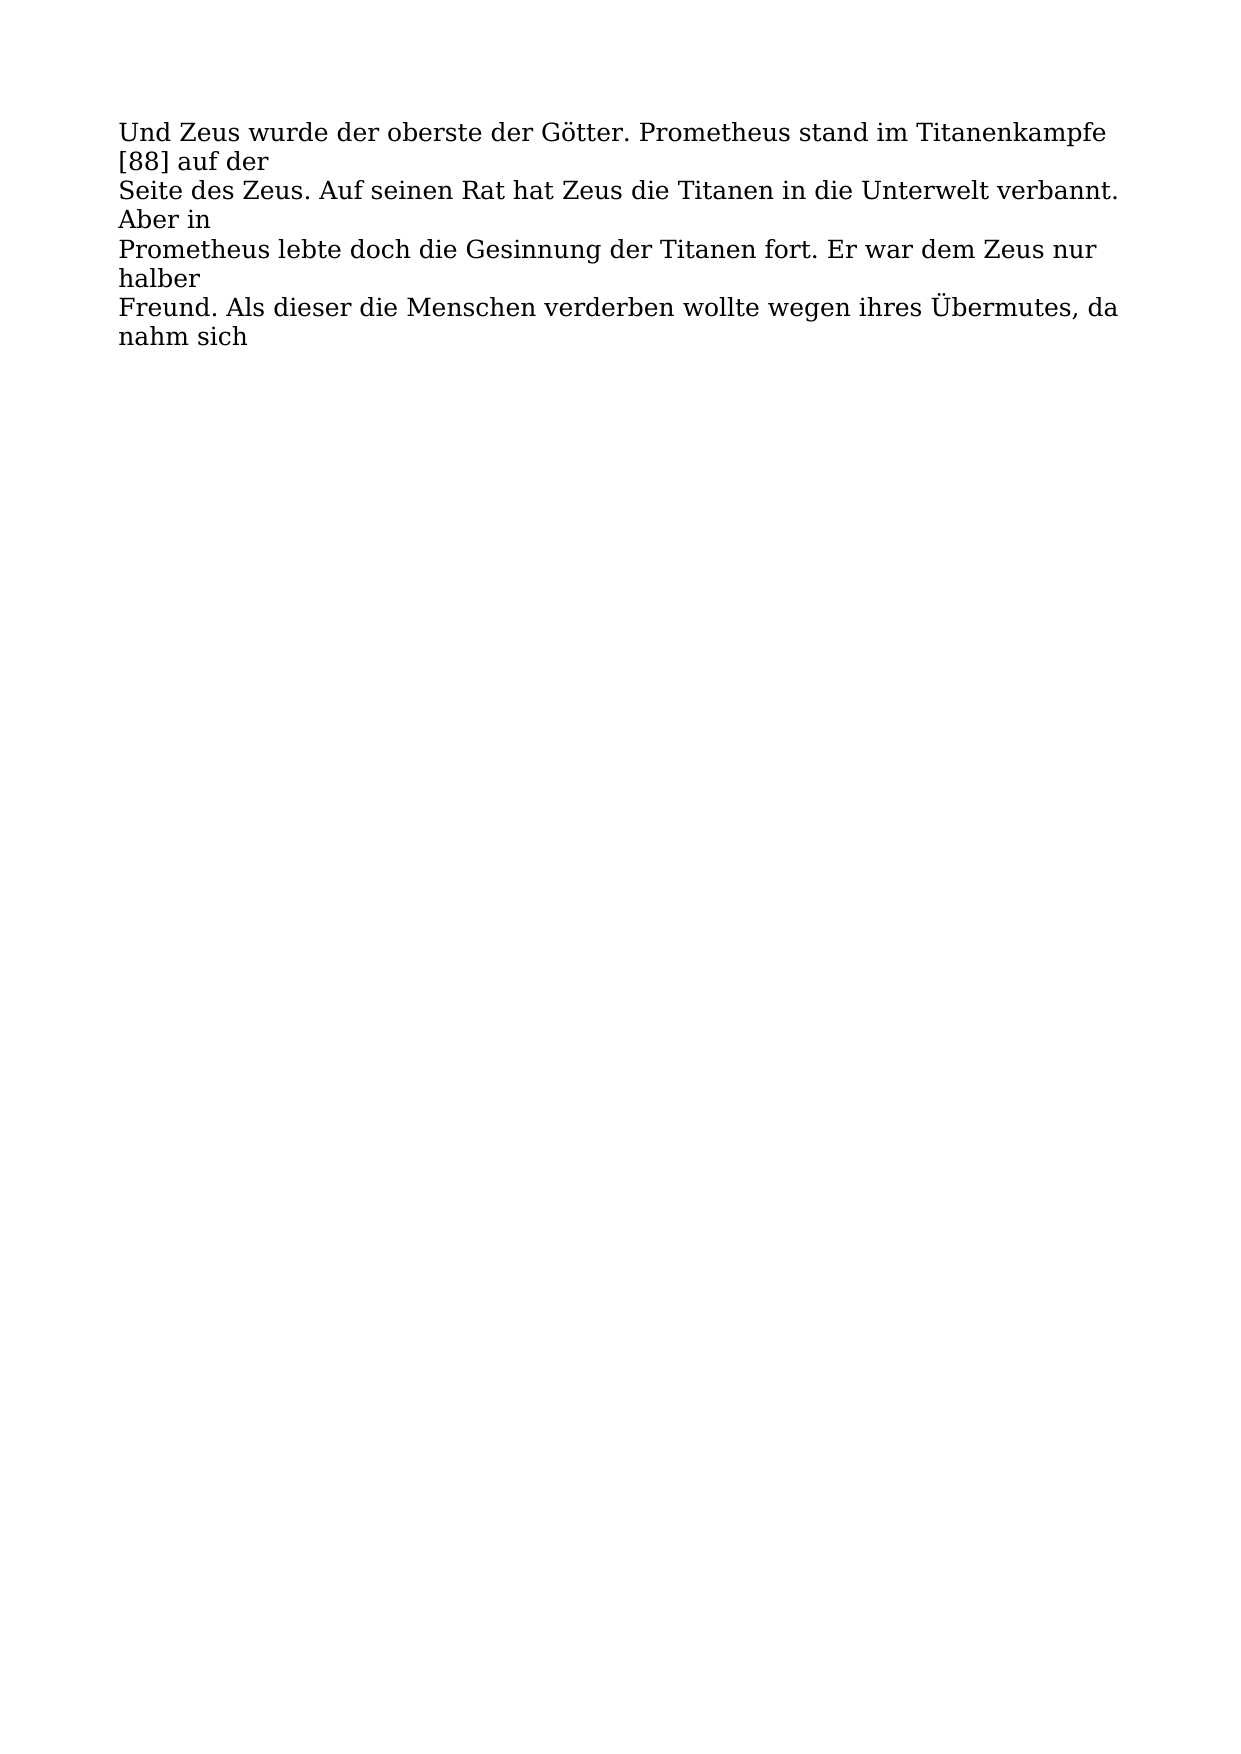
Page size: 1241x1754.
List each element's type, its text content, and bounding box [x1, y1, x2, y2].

text Und Zeus wurde der oberste der Götter. Prometheus stand im Titanenkampfe [88] auf der [118, 118, 1122, 176]
text Freund. Als dieser die Menschen verderben wollte wegen ihres Übermutes, da nahm sich [118, 293, 1122, 351]
text Seite des Zeus. Auf seinen Rat hat Zeus die Titanen in die Unterwelt verbannt. Aber in [118, 176, 1122, 235]
text Prometheus lebte doch die Gesinnung der Titanen fort. Er war dem Zeus nur halber [118, 235, 1122, 293]
